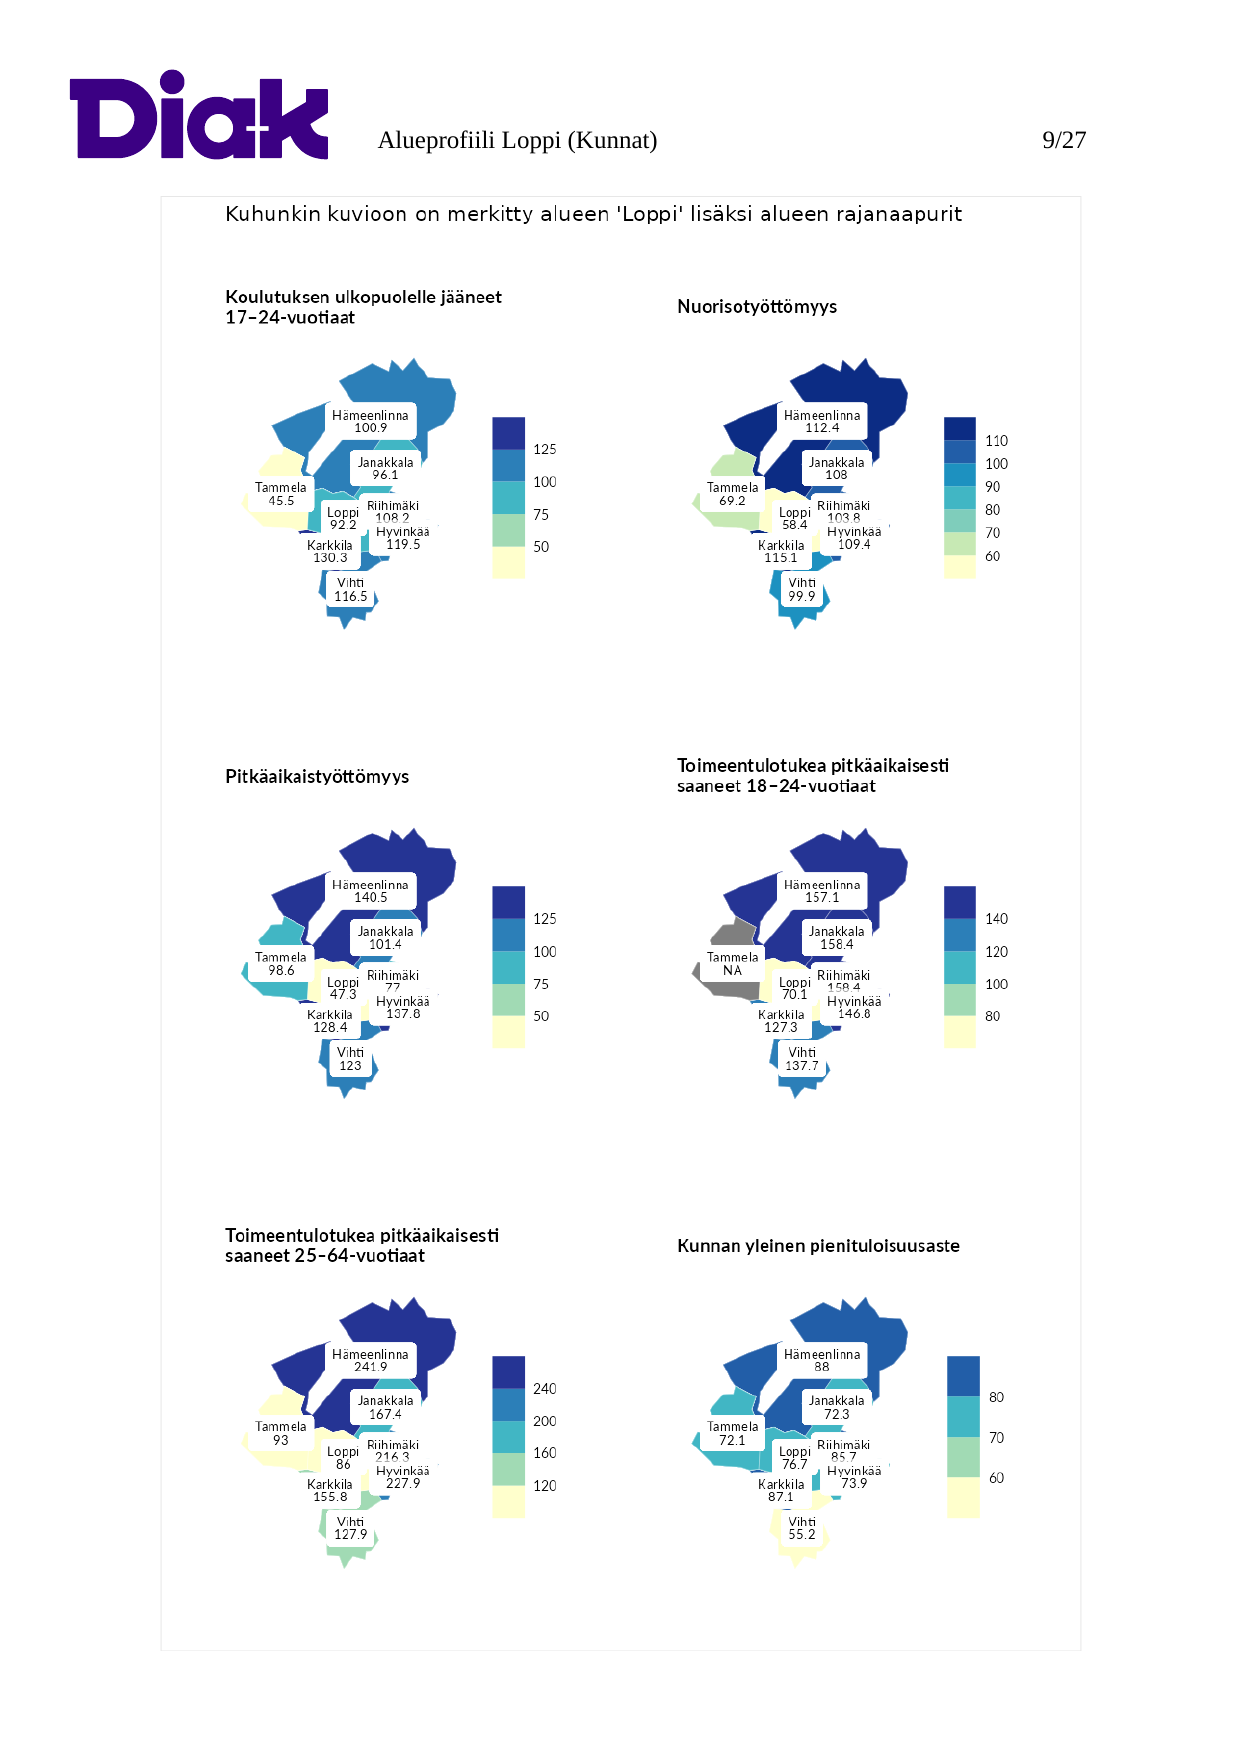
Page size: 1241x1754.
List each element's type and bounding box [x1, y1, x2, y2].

picture [61, 196, 1179, 1651]
